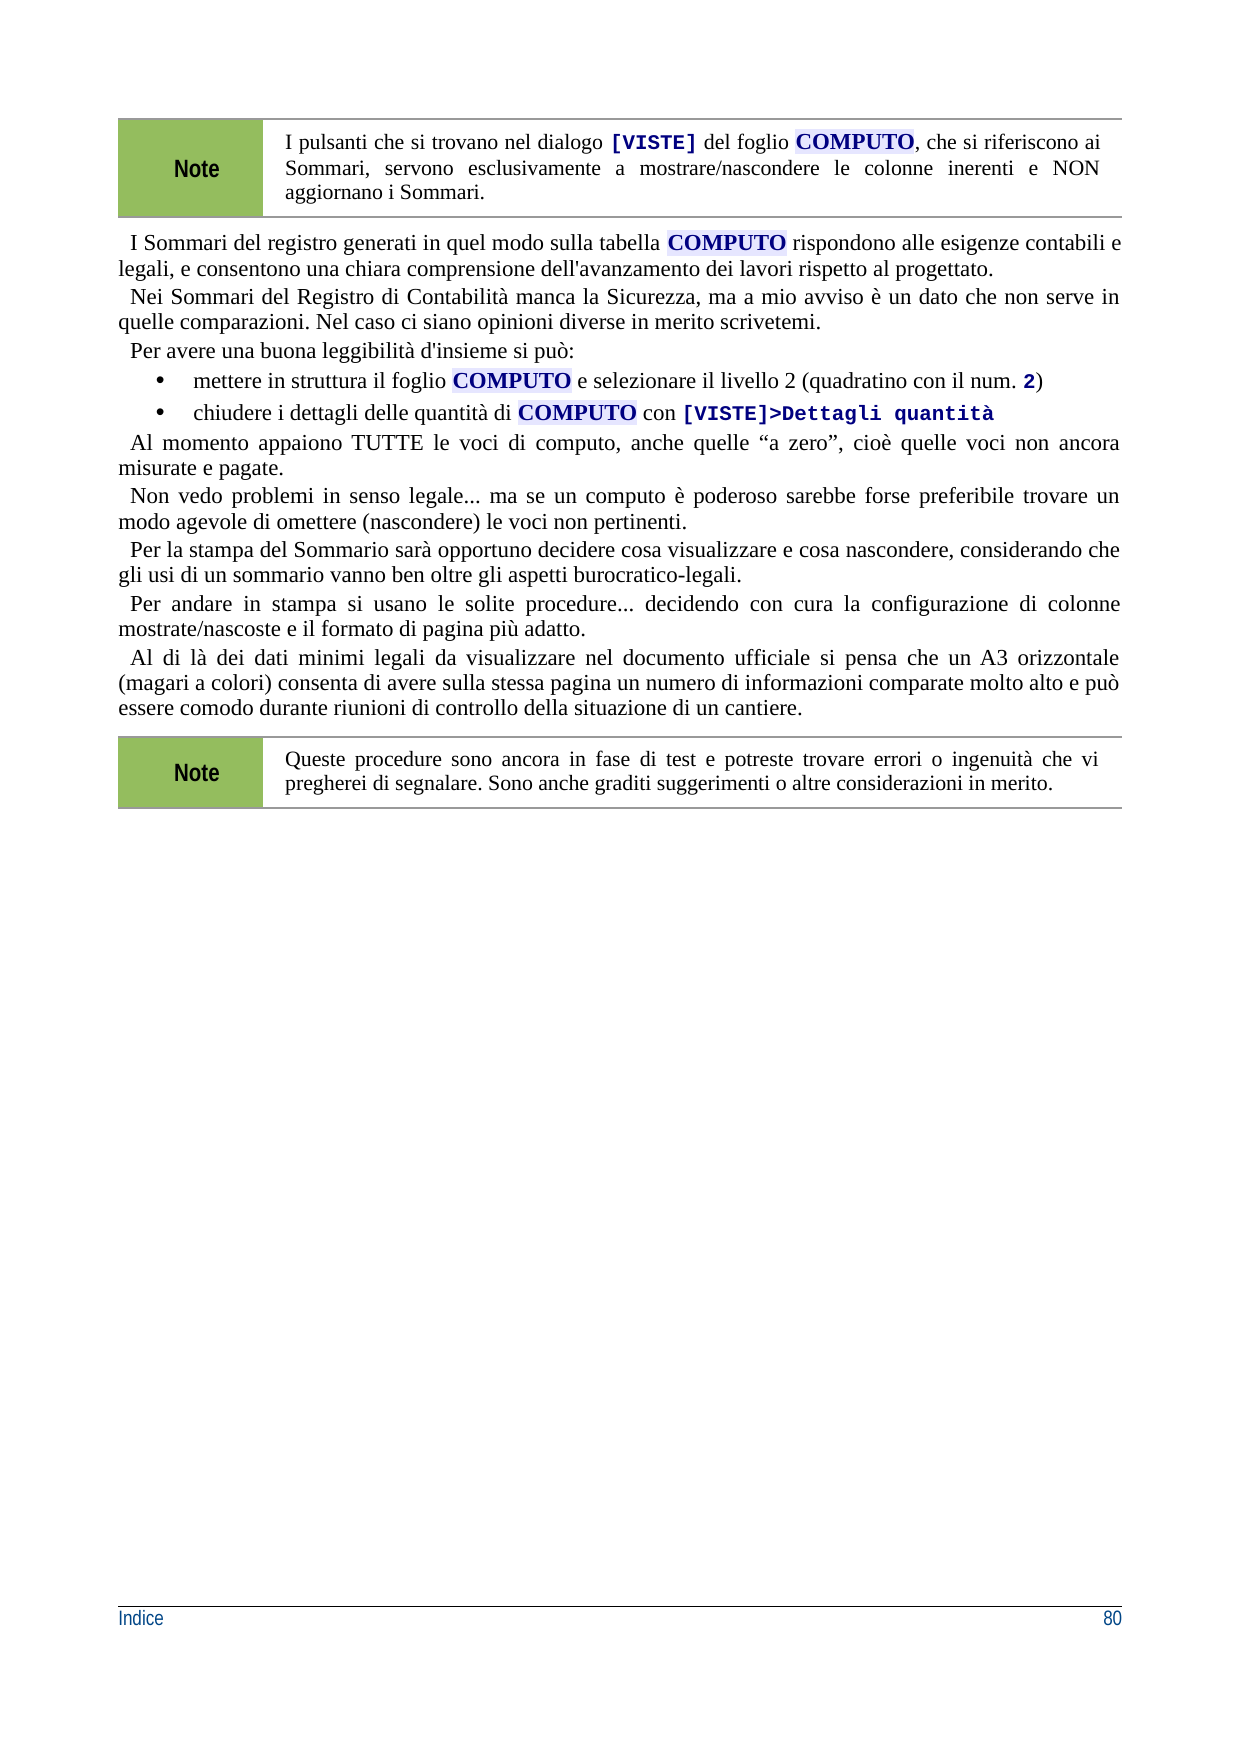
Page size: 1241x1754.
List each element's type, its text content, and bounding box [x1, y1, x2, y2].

table_header Queste procedure sono ancora in fase di test e potreste trovare errori o ingenuità che vi pregherei di segnalare. Sono anche graditi suggerimenti o altre considerazioni in merito. [264, 738, 1122, 807]
list mettere in struttura il foglio COMPUTO e selezionare il livello 2 (quadratino con il num. 2) [156, 366, 1122, 395]
list chiudere i dettagli delle quantità di COMPUTO con [VISTE]>Dettagli quantità [156, 398, 1122, 427]
table_header Note [118, 738, 263, 807]
table_header Note [118, 120, 263, 216]
text Per andare in stampa si usano le solite procedure... decidendo con cura la configurazione di colonne mostrate/nascoste e il formato di pagina più adatto. [118, 591, 1122, 642]
text Per la stampa del Sommario sarà opportuno decidere cosa visualizzare e cosa nascondere, considerando che gli usi di un sommario vanno ben oltre gli aspetti burocratico-legali. [118, 537, 1122, 588]
text Per avere una buona leggibilità d'insieme si può: [118, 338, 1122, 363]
text Al di là dei dati minimi legali da visualizzare nel documento ufficiale si pensa che un A3 orizzontale (magari a colori) consenta di avere sulla stessa pagina un numero di informazioni comparate molto alto e può essere comodo durante riunioni di controllo della situazione di un cantiere. [118, 644, 1122, 721]
text Al momento appaiono TUTTE le voci di computo, anche quelle “a zero”, cioè quelle voci non ancora misurate e pagate. [118, 429, 1122, 480]
table_header I pulsanti che si trovano nel dialogo [VISTE] del foglio COMPUTO, che si riferiscono ai Sommari, servono esclusivamente a mostrare/nascondere le colonne inerenti e NON aggiornano i Sommari. [264, 120, 1122, 216]
text I Sommari del registro generati in quel modo sulla tabella COMPUTO rispondono alle esigenze contabili e legali, e consentono una chiara comprensione dell'avanzamento dei lavori rispetto al progettato. [118, 230, 1122, 281]
text Nei Sommari del Registro di Contabilità manca la Sicurezza, ma a mio avviso è un dato che non serve in quelle comparazioni. Nel caso ci siano opinioni diverse in merito scrivetemi. [118, 284, 1122, 335]
text Non vedo problemi in senso legale... ma se un computo è poderoso sarebbe forse preferibile trovare un modo agevole di omettere (nascondere) le voci non pertinenti. [118, 483, 1122, 534]
